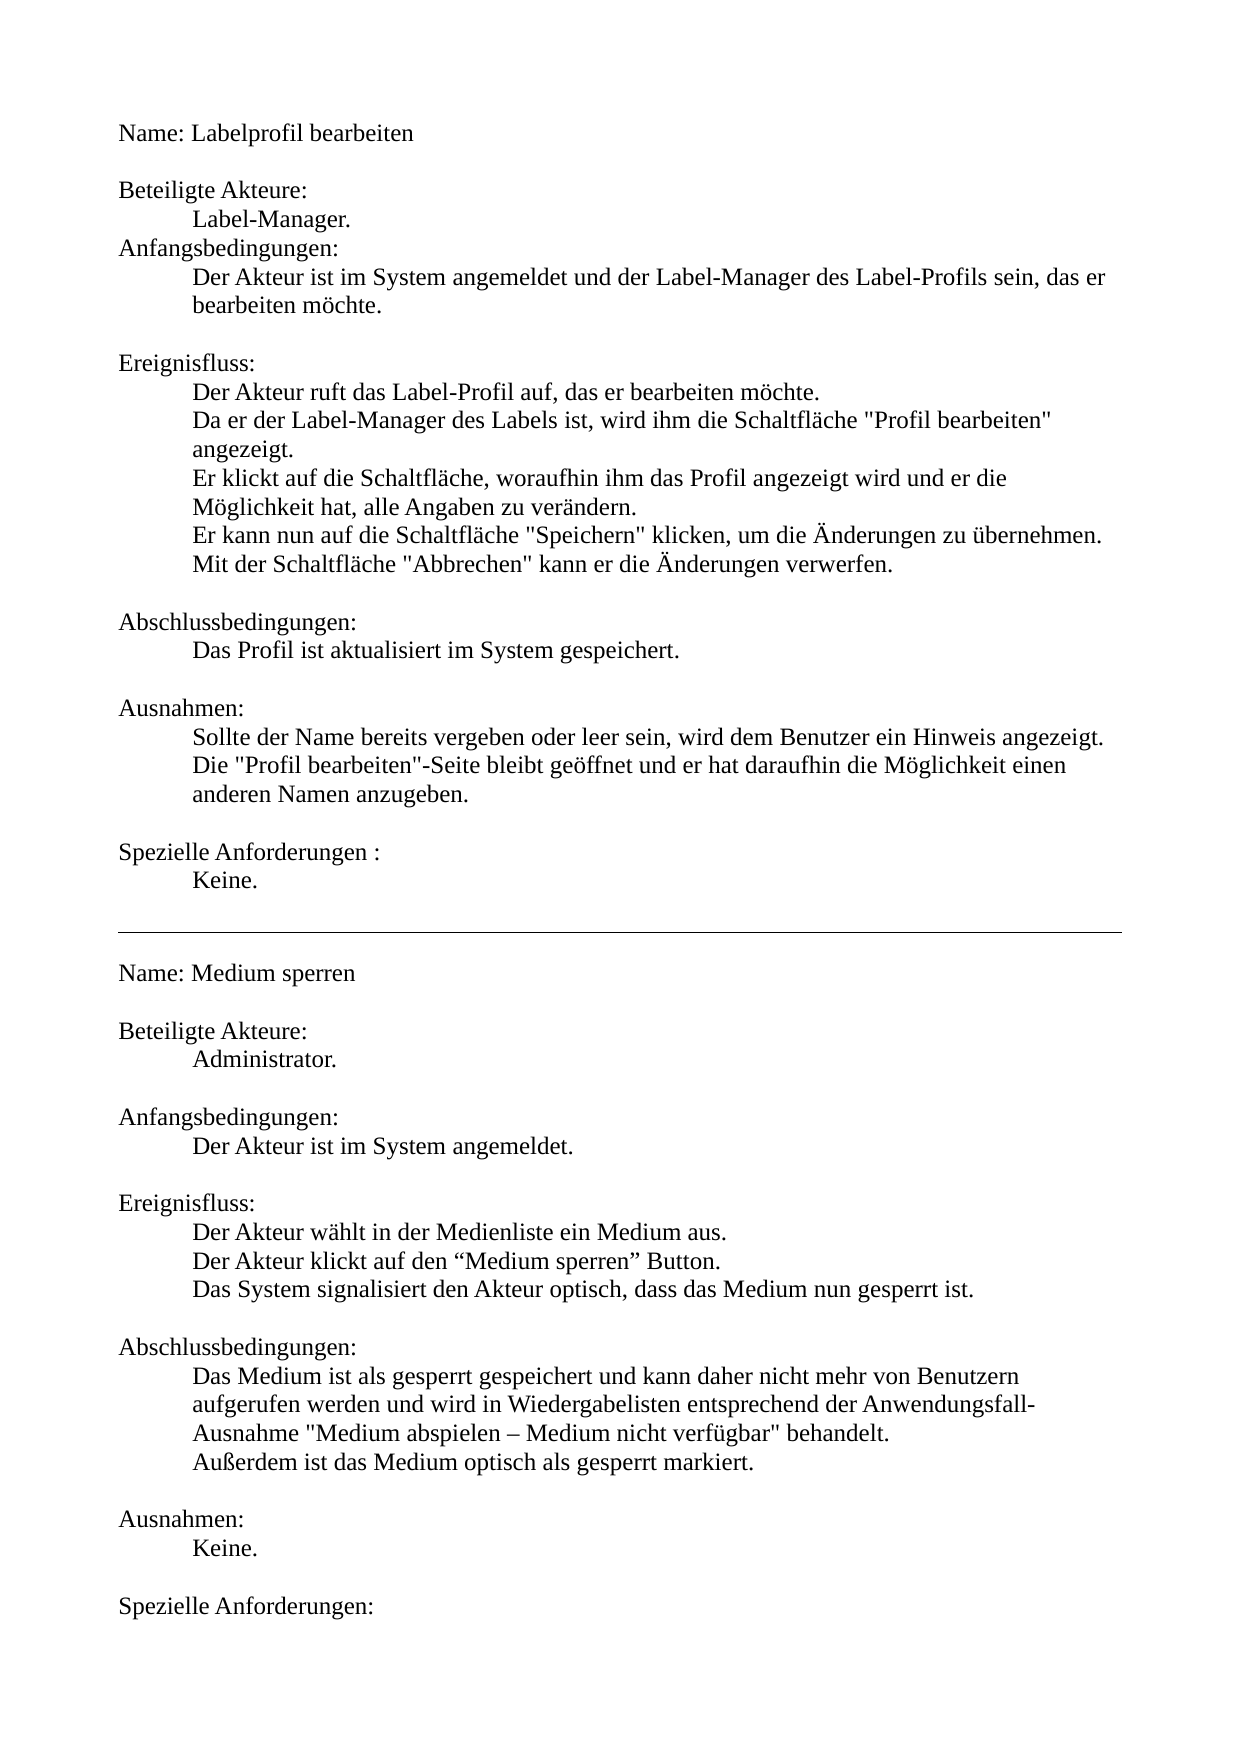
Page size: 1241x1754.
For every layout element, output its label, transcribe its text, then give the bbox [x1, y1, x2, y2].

text Das Profil ist aktualisiert im System gespeichert. [118, 636, 1122, 664]
text Keine. [118, 866, 1122, 894]
text Administrator. [118, 1044, 1122, 1073]
text Das System signalisiert den Akteur optisch, dass das Medium nun gesperrt ist. [118, 1274, 1122, 1303]
text Abschlussbedingungen: [118, 607, 1122, 636]
text Der Akteur ruft das Label-Profil auf, das er bearbeiten möchte. [118, 377, 1122, 406]
text Das Medium ist als gesperrt gespeichert und kann daher nicht mehr von Benutzern aufgerufen werden und wird in Wiedergabelisten entsprechend der Anwendungsfall- Ausnahme "Medium abspielen – Medium nicht verfügbar" behandelt. [118, 1361, 1122, 1447]
text Ausnahmen: [118, 693, 1122, 722]
text Spezielle Anforderungen : [118, 837, 1122, 866]
text Er kann nun auf die Schaltfläche "Speichern" klicken, um die Änderungen zu übernehmen. Mit der Schaltfläche "Abbrechen" kann er die Änderungen verwerfen. [118, 521, 1122, 578]
text Der Akteur ist im System angemeldet und der Label-Manager des Label-Profils sein, das er bearbeiten möchte. [118, 262, 1122, 319]
text Name: Labelprofil bearbeiten [118, 118, 1122, 147]
text Der Akteur klickt auf den “Medium sperren” Button. [118, 1246, 1122, 1274]
text Anfangsbedingungen: [118, 1102, 1122, 1131]
text Abschlussbedingungen: [118, 1332, 1122, 1361]
text Keine. [118, 1533, 1122, 1562]
text Sollte der Name bereits vergeben oder leer sein, wird dem Benutzer ein Hinweis angezeigt. [118, 722, 1122, 751]
text Beteiligte Akteure: [118, 176, 1122, 204]
text Der Akteur ist im System angemeldet. [118, 1131, 1122, 1159]
text Label-Manager. [118, 204, 1122, 233]
text Außerdem ist das Medium optisch als gesperrt markiert. [118, 1447, 1122, 1476]
text Ereignisfluss: [118, 1188, 1122, 1217]
text Beteiligte Akteure: [118, 1016, 1122, 1044]
text Spezielle Anforderungen: [118, 1591, 1122, 1619]
text Er klickt auf die Schaltfläche, woraufhin ihm das Profil angezeigt wird und er die Möglichkeit hat, alle Angaben zu verändern. [118, 463, 1122, 521]
text Ereignisfluss: [118, 348, 1122, 377]
text Anfangsbedingungen: [118, 233, 1122, 262]
text Die "Profil bearbeiten"-Seite bleibt geöffnet und er hat daraufhin die Möglichkeit einen anderen Namen anzugeben. [118, 751, 1122, 808]
text Der Akteur wählt in der Medienliste ein Medium aus. [118, 1217, 1122, 1246]
text Name: Medium sperren [118, 958, 1122, 987]
text Da er der Label-Manager des Labels ist, wird ihm die Schaltfläche "Profil bearbeiten" angezeigt. [118, 406, 1122, 463]
text Ausnahmen: [118, 1504, 1122, 1533]
